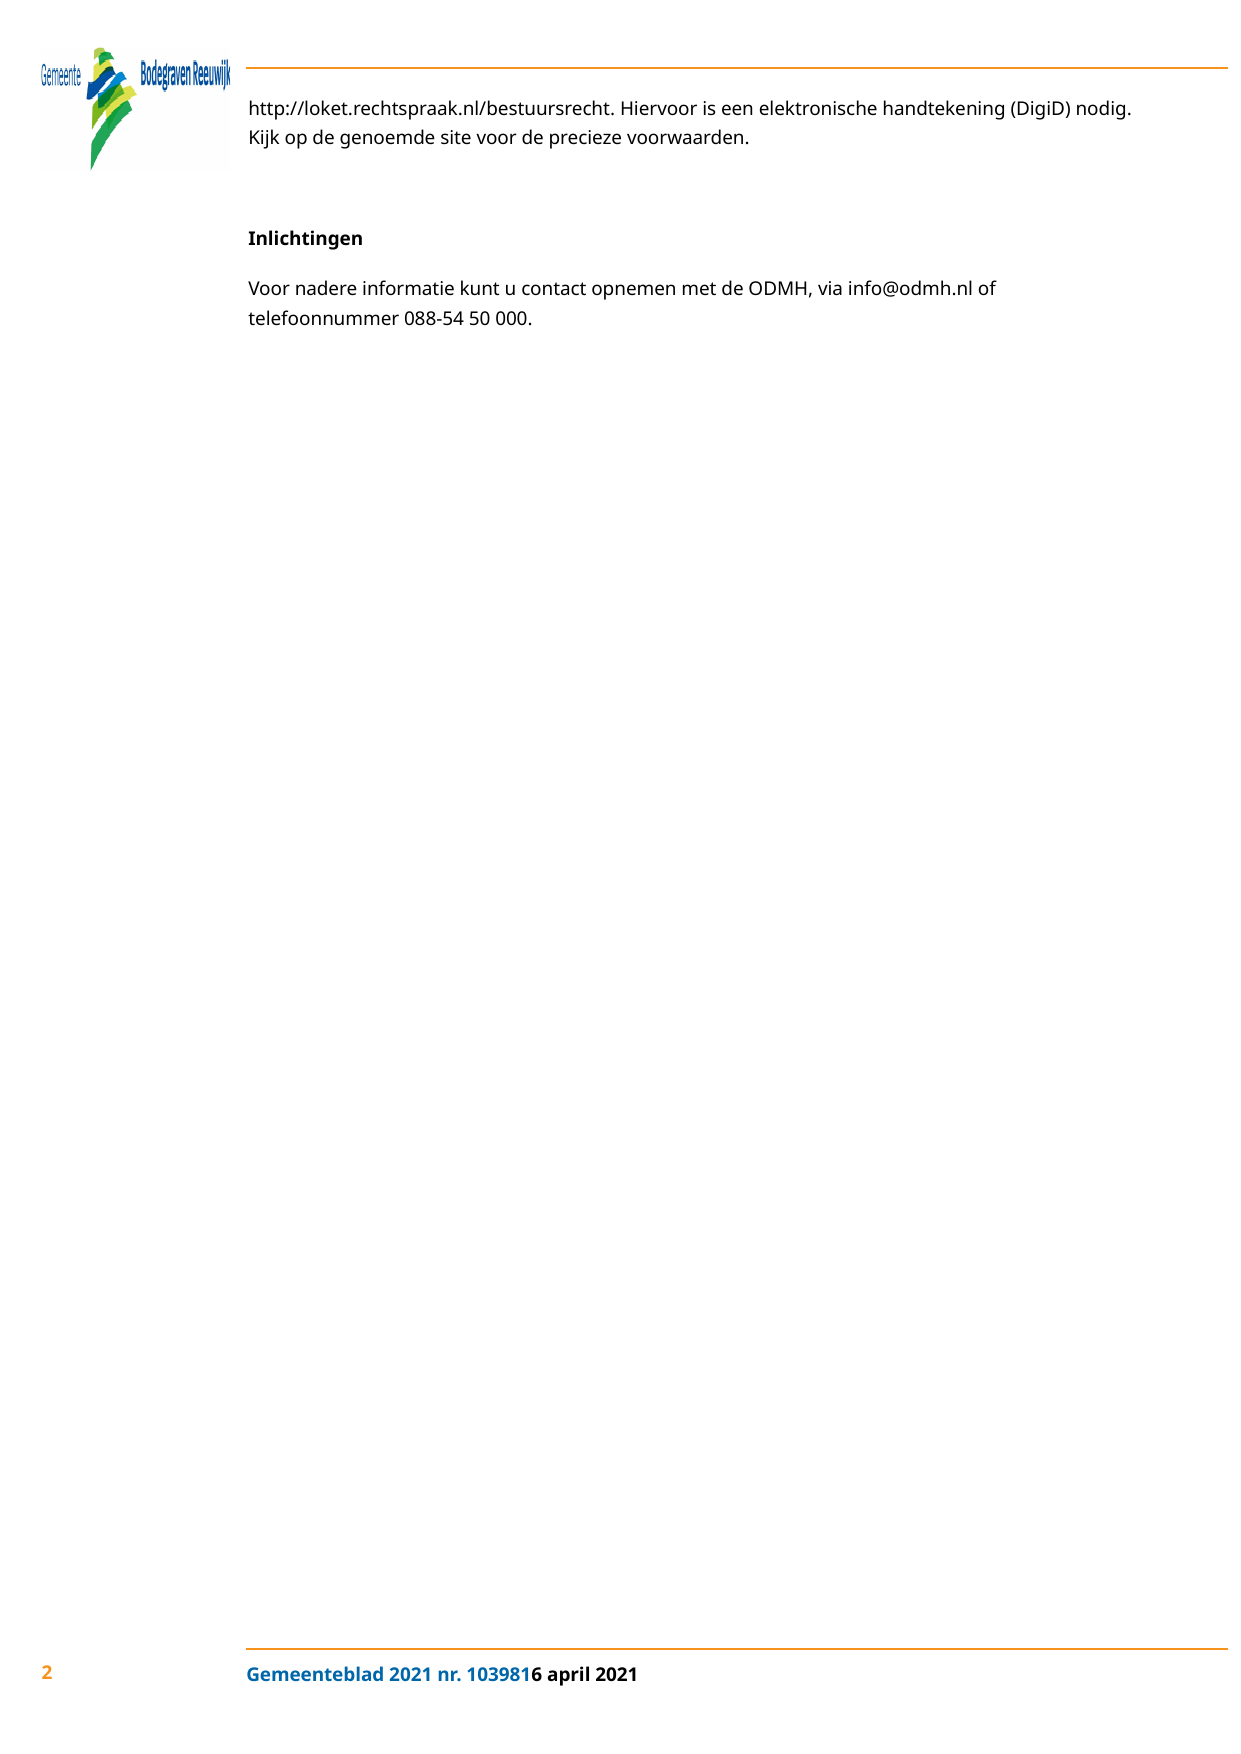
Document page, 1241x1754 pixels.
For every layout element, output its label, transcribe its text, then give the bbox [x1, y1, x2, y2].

text Voor nadere informatie kunt u contact opnemen met de ODMH, via info@odmh.nl of telefoonnummer 088-54 50 000. [248, 276, 1152, 331]
text http://loket.rechtspraak.nl/bestuursrecht. Hiervoor is een elektronische handtekening (DigiD) nodig. Kijk op de genoemde site voor de precieze voorwaarden. [248, 95, 1152, 150]
picture [41, 47, 231, 172]
text Inlichtingen [248, 225, 1152, 251]
